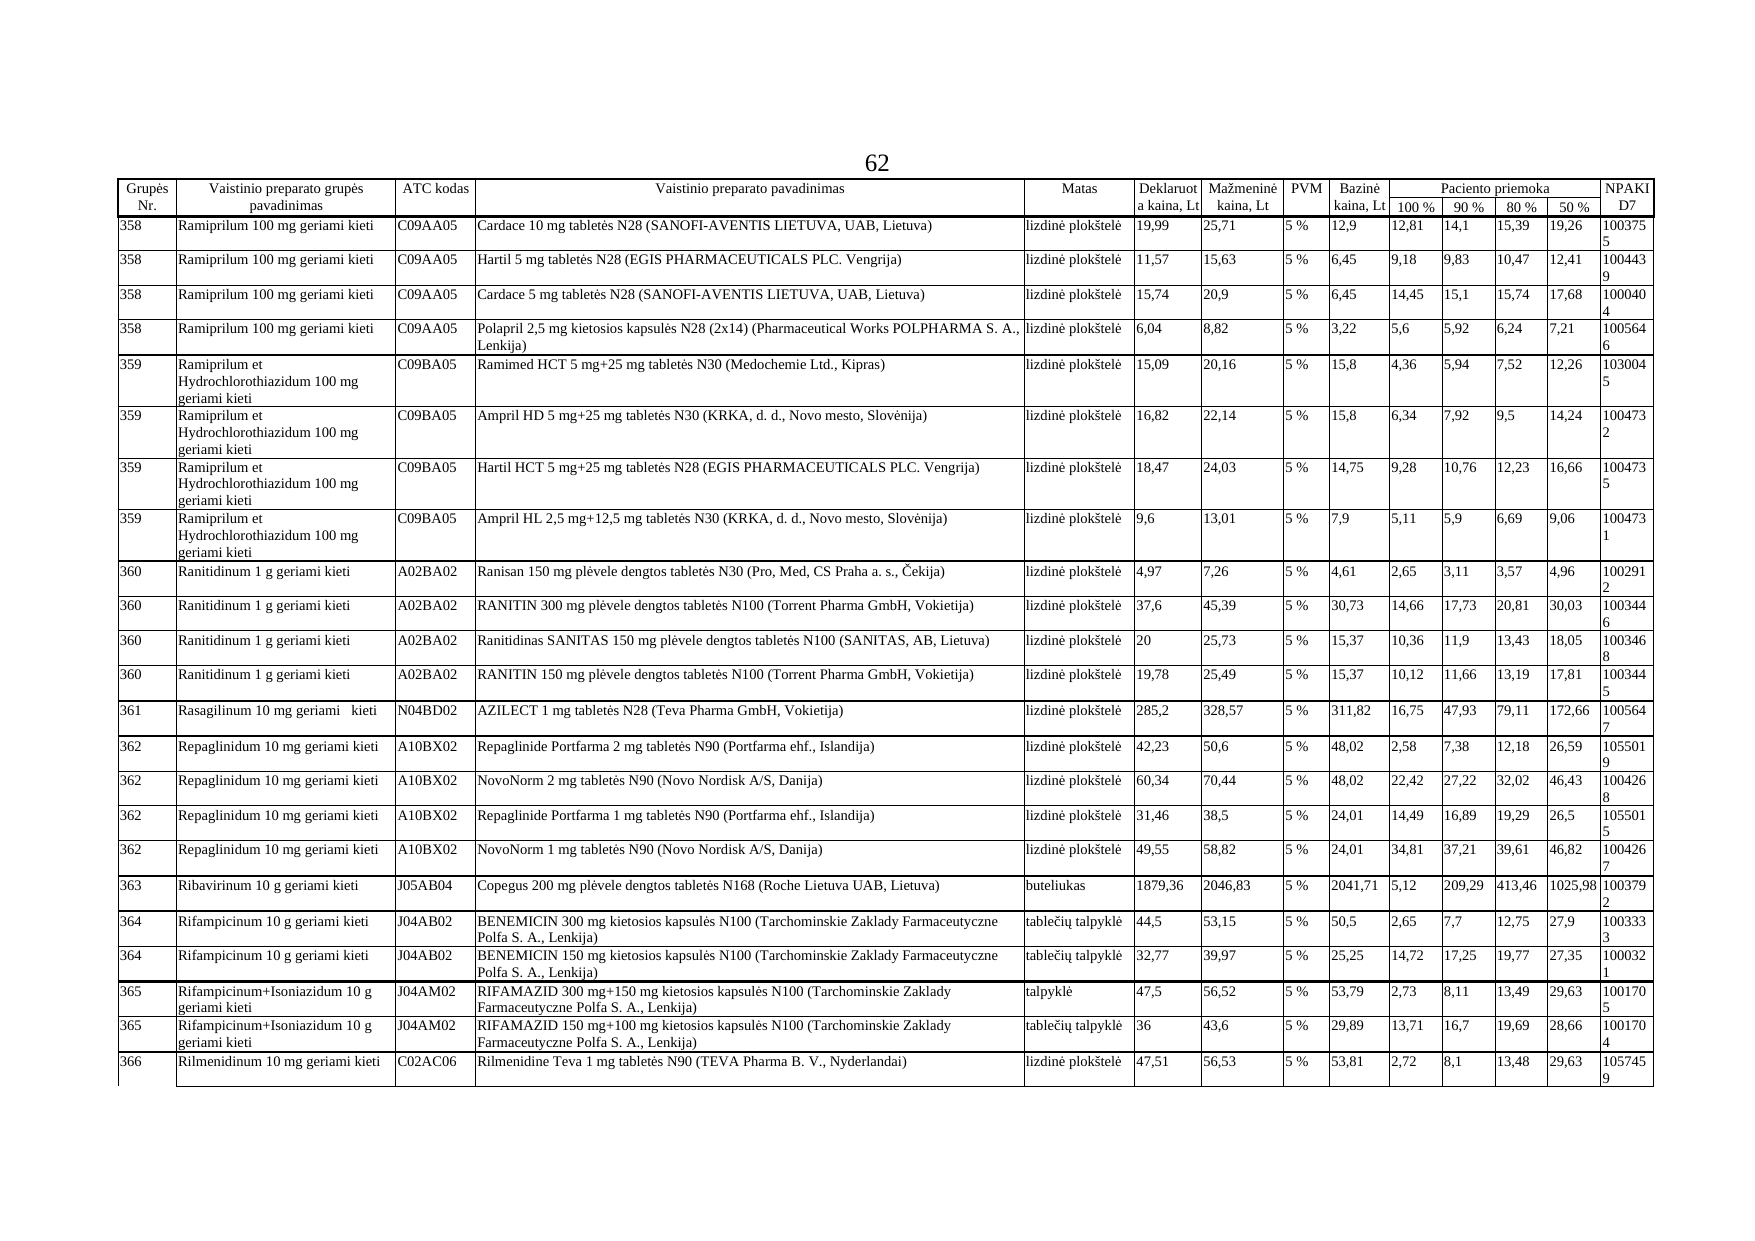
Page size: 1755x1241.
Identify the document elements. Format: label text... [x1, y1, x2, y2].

table_cell lizdinė plokštelė [1025, 772, 1134, 805]
table_cell 5 % [1284, 772, 1329, 805]
table_cell 1004267 [1601, 841, 1653, 874]
table_cell RANITIN 150 mg plėvele dengtos tabletės N100 (Torrent Pharma GmbH, Vokietija) [476, 666, 1024, 699]
table_cell 15,8 [1330, 407, 1389, 457]
table_cell 1003792 [1601, 877, 1653, 910]
table_cell 6,34 [1390, 407, 1442, 457]
table_cell 17,25 [1443, 947, 1495, 980]
table_cell 5,94 [1443, 356, 1495, 406]
table_cell C09AA05 [396, 286, 475, 319]
table_cell lizdinė plokštelė [1025, 737, 1134, 771]
table_cell A10BX02 [396, 737, 475, 771]
table_cell NovoNorm 2 mg tabletės N90 (Novo Nordisk A/S, Danija) [476, 772, 1024, 805]
table_cell lizdinė plokštelė [1025, 356, 1134, 406]
table_cell tablečių talpyklė [1025, 947, 1134, 980]
table_cell 1003446 [1601, 597, 1653, 630]
table_cell 359 [119, 459, 176, 509]
table_cell 48,02 [1330, 737, 1389, 771]
table_header Paciento priemoka [1390, 180, 1600, 197]
table_cell 22,14 [1202, 407, 1283, 457]
table_cell 8,82 [1202, 320, 1283, 354]
table_cell 365 [119, 1017, 176, 1051]
table_cell 1004439 [1601, 251, 1653, 284]
table_cell 5 % [1284, 320, 1329, 354]
table_cell 32,02 [1496, 772, 1547, 805]
table_cell 47,5 [1135, 983, 1201, 1016]
table_cell 28,66 [1548, 1017, 1600, 1051]
table_cell 1879,36 [1135, 877, 1201, 910]
table_cell 7,9 [1330, 510, 1389, 560]
table_cell 15,37 [1330, 631, 1389, 665]
table_cell 11,66 [1443, 666, 1495, 699]
table_cell 13,01 [1202, 510, 1283, 560]
table_cell Repaglinide Portfarma 1 mg tabletės N90 (Portfarma ehf., Islandija) [476, 806, 1024, 840]
table_cell 17,68 [1548, 286, 1600, 319]
table_cell Ramiprilum 100 mg geriami kieti [177, 286, 395, 319]
table_cell 12,75 [1496, 912, 1547, 946]
table_cell 12,23 [1496, 459, 1547, 509]
table_header Grupės Nr. [119, 180, 176, 215]
table_cell 25,71 [1202, 218, 1283, 250]
table_cell 27,35 [1548, 947, 1600, 980]
table_cell A10BX02 [396, 841, 475, 874]
table_cell 7,21 [1548, 320, 1600, 354]
table_cell 5 % [1284, 702, 1329, 735]
table_cell 3,11 [1443, 562, 1495, 596]
table_cell 311,82 [1330, 702, 1389, 735]
table_cell 58,82 [1202, 841, 1283, 874]
table_cell 14,66 [1390, 597, 1442, 630]
table_cell 15,8 [1330, 356, 1389, 406]
table_cell 1003333 [1601, 912, 1653, 946]
table_cell 9,6 [1135, 510, 1201, 560]
table_cell 7,52 [1496, 356, 1547, 406]
table_cell 5 % [1284, 510, 1329, 560]
table_cell Ampril HL 2,5 mg+12,5 mg tabletės N30 (KRKA, d. d., Novo mesto, Slovėnija) [476, 510, 1024, 560]
table_cell Ramiprilum et Hydrochlorothiazidum 100 mg geriami kieti [177, 407, 395, 457]
table_cell 1000404 [1601, 286, 1653, 319]
table_cell 15,74 [1135, 286, 1201, 319]
table_cell Cardace 10 mg tabletės N28 (SANOFI-AVENTIS LIETUVA, UAB, Lietuva) [476, 218, 1024, 250]
table_cell 1003468 [1601, 631, 1653, 665]
table_cell 9,28 [1390, 459, 1442, 509]
table_cell 15,1 [1443, 286, 1495, 319]
table_cell 20,9 [1202, 286, 1283, 319]
table_cell 1030045 [1601, 356, 1653, 406]
table_cell 34,81 [1390, 841, 1442, 874]
table_cell 10,76 [1443, 459, 1495, 509]
table_cell 2,73 [1390, 983, 1442, 1016]
table_cell 1001704 [1601, 1017, 1653, 1051]
table_cell 1055019 [1601, 737, 1653, 771]
table_cell 364 [119, 912, 176, 946]
table_cell 12,9 [1330, 218, 1389, 250]
table_cell 7,26 [1202, 562, 1283, 596]
table_cell 12,18 [1496, 737, 1547, 771]
table_cell 24,01 [1330, 841, 1389, 874]
table_cell C09BA05 [396, 510, 475, 560]
table_cell Copegus 200 mg plėvele dengtos tabletės N168 (Roche Lietuva UAB, Lietuva) [476, 877, 1024, 910]
table_cell 364 [119, 947, 176, 980]
table_cell 11,57 [1135, 251, 1201, 284]
table_cell 13,71 [1390, 1017, 1442, 1051]
table_cell 25,25 [1330, 947, 1389, 980]
table_cell Ranitidinum 1 g geriami kieti [177, 631, 395, 665]
table_cell 38,5 [1202, 806, 1283, 840]
table_cell 5,92 [1443, 320, 1495, 354]
table_cell 29,63 [1548, 1053, 1600, 1086]
table_cell 360 [119, 666, 176, 699]
table_cell 19,69 [1496, 1017, 1547, 1051]
table_cell 16,66 [1548, 459, 1600, 509]
table_cell RANITIN 300 mg plėvele dengtos tabletės N100 (Torrent Pharma GmbH, Vokietija) [476, 597, 1024, 630]
table_cell 49,55 [1135, 841, 1201, 874]
table_cell lizdinė plokštelė [1025, 1053, 1134, 1086]
table_cell Rifampicinum+Isoniazidum 10 g geriami kieti [177, 983, 395, 1016]
table_cell 362 [119, 841, 176, 874]
table_cell Cardace 5 mg tabletės N28 (SANOFI-AVENTIS LIETUVA, UAB, Lietuva) [476, 286, 1024, 319]
table_cell 14,1 [1443, 218, 1495, 250]
table_cell 1005647 [1601, 702, 1653, 735]
table_cell talpyklė [1025, 983, 1134, 1016]
table_cell Rasagilinum 10 mg geriami kieti [177, 702, 395, 735]
table_cell 47,51 [1135, 1053, 1201, 1086]
table_cell 24,03 [1202, 459, 1283, 509]
table_cell 14,24 [1548, 407, 1600, 457]
table_cell C09BA05 [396, 459, 475, 509]
table_cell 48,02 [1330, 772, 1389, 805]
table_cell Rilmenidine Teva 1 mg tabletės N90 (TEVA Pharma B. V., Nyderlandai) [476, 1053, 1024, 1086]
table_cell 6,69 [1496, 510, 1547, 560]
table_cell J05AB04 [396, 877, 475, 910]
table_cell lizdinė plokštelė [1025, 841, 1134, 874]
table_cell 1004732 [1601, 407, 1653, 457]
table_cell C09AA05 [396, 218, 475, 250]
table_cell Ramiprilum 100 mg geriami kieti [177, 251, 395, 284]
table_cell 70,44 [1202, 772, 1283, 805]
table_cell 19,99 [1135, 218, 1201, 250]
table_cell Ramiprilum 100 mg geriami kieti [177, 218, 395, 250]
table_cell 5 % [1284, 737, 1329, 771]
table_cell J04AB02 [396, 947, 475, 980]
table_cell 5 % [1284, 1017, 1329, 1051]
table_cell 47,93 [1443, 702, 1495, 735]
table_cell 12,41 [1548, 251, 1600, 284]
table_cell 4,97 [1135, 562, 1201, 596]
table_cell 16,89 [1443, 806, 1495, 840]
table_cell 50 % [1548, 198, 1600, 215]
table_cell 362 [119, 772, 176, 805]
table_cell Ramiprilum et Hydrochlorothiazidum 100 mg geriami kieti [177, 510, 395, 560]
table_header Vaistinio preparato grupės pavadinimas [177, 180, 395, 215]
table_cell 31,46 [1135, 806, 1201, 840]
table_cell 6,45 [1330, 286, 1389, 319]
table_cell 79,11 [1496, 702, 1547, 735]
table_cell BENEMICIN 300 mg kietosios kapsulės N100 (Tarchominskie Zaklady Farmaceutyczne Polfa S. A., Lenkija) [476, 912, 1024, 946]
table_cell 366 [119, 1053, 176, 1086]
table_cell 15,74 [1496, 286, 1547, 319]
table_cell 27,22 [1443, 772, 1495, 805]
table_cell 43,6 [1202, 1017, 1283, 1051]
table_cell 56,52 [1202, 983, 1283, 1016]
table_cell lizdinė plokštelė [1025, 666, 1134, 699]
table_cell 16,82 [1135, 407, 1201, 457]
table_cell 6,24 [1496, 320, 1547, 354]
table_cell 2,58 [1390, 737, 1442, 771]
table_cell 9,83 [1443, 251, 1495, 284]
table_cell A10BX02 [396, 772, 475, 805]
table_cell 53,81 [1330, 1053, 1389, 1086]
table_header NPAKID7 [1601, 180, 1653, 215]
table_cell Repaglinidum 10 mg geriami kieti [177, 841, 395, 874]
table_cell 5 % [1284, 251, 1329, 284]
table_cell 44,5 [1135, 912, 1201, 946]
table_header Deklaruota kaina, Lt [1135, 180, 1201, 215]
table_cell lizdinė plokštelė [1025, 631, 1134, 665]
table_cell 16,7 [1443, 1017, 1495, 1051]
table_header PVM [1284, 180, 1329, 215]
table_cell 209,29 [1443, 877, 1495, 910]
table_cell 13,43 [1496, 631, 1547, 665]
table_cell Ranitidinas SANITAS 150 mg plėvele dengtos tabletės N100 (SANITAS, AB, Lietuva) [476, 631, 1024, 665]
table_cell 5 % [1284, 947, 1329, 980]
table_cell buteliukas [1025, 877, 1134, 910]
table_cell 19,78 [1135, 666, 1201, 699]
table_cell Repaglinidum 10 mg geriami kieti [177, 806, 395, 840]
table_cell C09BA05 [396, 356, 475, 406]
table_cell 2,72 [1390, 1053, 1442, 1086]
table_cell Ranitidinum 1 g geriami kieti [177, 666, 395, 699]
table_cell 360 [119, 597, 176, 630]
table_cell 36 [1135, 1017, 1201, 1051]
table_cell 3,22 [1330, 320, 1389, 354]
table_cell 20,16 [1202, 356, 1283, 406]
table_cell C02AC06 [396, 1053, 475, 1086]
table_cell lizdinė plokštelė [1025, 597, 1134, 630]
table_cell 53,15 [1202, 912, 1283, 946]
table_cell tablečių talpyklė [1025, 1017, 1134, 1051]
table_cell 60,34 [1135, 772, 1201, 805]
table_cell 80 % [1496, 198, 1547, 215]
table_header ATC kodas [396, 180, 475, 215]
table_cell 24,01 [1330, 806, 1389, 840]
table_cell Ribavirinum 10 g geriami kieti [177, 877, 395, 910]
table_cell 5 % [1284, 877, 1329, 910]
table_cell 15,39 [1496, 218, 1547, 250]
table_cell A02BA02 [396, 562, 475, 596]
table_cell 14,75 [1330, 459, 1389, 509]
table_cell 6,45 [1330, 251, 1389, 284]
table_cell 1004735 [1601, 459, 1653, 509]
table_cell 13,48 [1496, 1053, 1547, 1086]
table_cell 10,47 [1496, 251, 1547, 284]
table_cell RIFAMAZID 300 mg+150 mg kietosios kapsulės N100 (Tarchominskie Zaklady Farmaceutyczne Polfa S. A., Lenkija) [476, 983, 1024, 1016]
table_cell 5,12 [1390, 877, 1442, 910]
table_cell A02BA02 [396, 666, 475, 699]
table_cell 1002912 [1601, 562, 1653, 596]
table_cell 90 % [1443, 198, 1495, 215]
table_cell 7,7 [1443, 912, 1495, 946]
table_cell Ramiprilum et Hydrochlorothiazidum 100 mg geriami kieti [177, 356, 395, 406]
table_cell N04BD02 [396, 702, 475, 735]
table_cell 37,6 [1135, 597, 1201, 630]
table_cell 15,37 [1330, 666, 1389, 699]
table_cell lizdinė plokštelė [1025, 407, 1134, 457]
table_header Mažmeninė kaina, Lt [1202, 180, 1283, 215]
table_cell 358 [119, 320, 176, 354]
table_cell 5,6 [1390, 320, 1442, 354]
table_cell 2041,71 [1330, 877, 1389, 910]
table_cell 9,06 [1548, 510, 1600, 560]
table_cell 32,77 [1135, 947, 1201, 980]
table_header Bazinė kaina, Lt [1330, 180, 1389, 215]
table_cell 5 % [1284, 841, 1329, 874]
table_cell 1004731 [1601, 510, 1653, 560]
table_cell 26,59 [1548, 737, 1600, 771]
table_cell Ramiprilum 100 mg geriami kieti [177, 320, 395, 354]
table_cell 25,49 [1202, 666, 1283, 699]
table_cell 2046,83 [1202, 877, 1283, 910]
table_cell 1005646 [1601, 320, 1653, 354]
table_cell 4,36 [1390, 356, 1442, 406]
table_cell 172,66 [1548, 702, 1600, 735]
table_cell 5 % [1284, 1053, 1329, 1086]
table_cell 5 % [1284, 631, 1329, 665]
table_cell 12,81 [1390, 218, 1442, 250]
table_cell 26,5 [1548, 806, 1600, 840]
table_cell 1055015 [1601, 806, 1653, 840]
table_cell 5 % [1284, 286, 1329, 319]
table_cell 19,26 [1548, 218, 1600, 250]
table_cell Rifampicinum 10 g geriami kieti [177, 912, 395, 946]
table_cell lizdinė plokštelė [1025, 320, 1134, 354]
table_cell AZILECT 1 mg tabletės N28 (Teva Pharma GmbH, Vokietija) [476, 702, 1024, 735]
table_cell 4,96 [1548, 562, 1600, 596]
table_cell 46,43 [1548, 772, 1600, 805]
table_cell 1001705 [1601, 983, 1653, 1016]
table_cell 362 [119, 737, 176, 771]
table_cell BENEMICIN 150 mg kietosios kapsulės N100 (Tarchominskie Zaklady Farmaceutyczne Polfa S. A., Lenkija) [476, 947, 1024, 980]
table_cell 53,79 [1330, 983, 1389, 1016]
table_cell 19,77 [1496, 947, 1547, 980]
table_cell 5 % [1284, 356, 1329, 406]
table_cell 14,45 [1390, 286, 1442, 319]
table_cell 20,81 [1496, 597, 1547, 630]
table_cell lizdinė plokštelė [1025, 251, 1134, 284]
table_cell 27,9 [1548, 912, 1600, 946]
table_cell Repaglinide Portfarma 2 mg tabletės N90 (Portfarma ehf., Islandija) [476, 737, 1024, 771]
table_cell 1003445 [1601, 666, 1653, 699]
table_cell 6,04 [1135, 320, 1201, 354]
table_cell 362 [119, 806, 176, 840]
table_cell Ranitidinum 1 g geriami kieti [177, 597, 395, 630]
table_cell lizdinė plokštelė [1025, 562, 1134, 596]
table_cell 25,73 [1202, 631, 1283, 665]
table_cell 22,42 [1390, 772, 1442, 805]
table_cell 3,57 [1496, 562, 1547, 596]
table_cell lizdinė plokštelė [1025, 218, 1134, 250]
table_cell 2,65 [1390, 912, 1442, 946]
table_cell 8,11 [1443, 983, 1495, 1016]
table_cell 17,73 [1443, 597, 1495, 630]
table_cell 7,38 [1443, 737, 1495, 771]
table_cell 19,29 [1496, 806, 1547, 840]
table_cell J04AM02 [396, 1017, 475, 1051]
table_cell 365 [119, 983, 176, 1016]
table_cell 328,57 [1202, 702, 1283, 735]
table_cell 361 [119, 702, 176, 735]
table_cell 18,47 [1135, 459, 1201, 509]
table_cell Rilmenidinum 10 mg geriami kieti [177, 1053, 395, 1086]
table_cell 1000321 [1601, 947, 1653, 980]
table_cell 358 [119, 218, 176, 250]
table_cell 12,26 [1548, 356, 1600, 406]
table_cell lizdinė plokštelė [1025, 510, 1134, 560]
table_cell 5 % [1284, 983, 1329, 1016]
table_cell 358 [119, 286, 176, 319]
table_cell lizdinė plokštelė [1025, 286, 1134, 319]
table_cell 17,81 [1548, 666, 1600, 699]
table_cell 16,75 [1390, 702, 1442, 735]
table_cell 13,49 [1496, 983, 1547, 1016]
table_cell 5 % [1284, 459, 1329, 509]
table_cell 37,21 [1443, 841, 1495, 874]
table_cell 1004268 [1601, 772, 1653, 805]
table_cell 10,12 [1390, 666, 1442, 699]
table_cell 285,2 [1135, 702, 1201, 735]
table_cell J04AM02 [396, 983, 475, 1016]
table_cell Ranitidinum 1 g geriami kieti [177, 562, 395, 596]
table_cell Ramimed HCT 5 mg+25 mg tabletės N30 (Medochemie Ltd., Kipras) [476, 356, 1024, 406]
table_cell 11,9 [1443, 631, 1495, 665]
table_cell 5 % [1284, 912, 1329, 946]
table_cell 5 % [1284, 597, 1329, 630]
table_cell 360 [119, 631, 176, 665]
table_cell 5 % [1284, 666, 1329, 699]
table_cell 7,92 [1443, 407, 1495, 457]
table_cell C09AA05 [396, 320, 475, 354]
table_cell 56,53 [1202, 1053, 1283, 1086]
table_cell 2,65 [1390, 562, 1442, 596]
table_cell A02BA02 [396, 597, 475, 630]
table_cell 5 % [1284, 562, 1329, 596]
table_cell 15,09 [1135, 356, 1201, 406]
table_cell lizdinė plokštelė [1025, 459, 1134, 509]
table_cell 46,82 [1548, 841, 1600, 874]
table_cell Ranisan 150 mg plėvele dengtos tabletės N30 (Pro, Med, CS Praha a. s., Čekija) [476, 562, 1024, 596]
table_cell 358 [119, 251, 176, 284]
table_cell NovoNorm 1 mg tabletės N90 (Novo Nordisk A/S, Danija) [476, 841, 1024, 874]
table_cell 42,23 [1135, 737, 1201, 771]
table_cell 5 % [1284, 218, 1329, 250]
table_cell 14,49 [1390, 806, 1442, 840]
table_cell 363 [119, 877, 176, 910]
table_cell 29,63 [1548, 983, 1600, 1016]
table_cell lizdinė plokštelė [1025, 806, 1134, 840]
table_cell lizdinė plokštelė [1025, 702, 1134, 735]
table_cell 1025,98 [1548, 877, 1600, 910]
table_cell tablečių talpyklė [1025, 912, 1134, 946]
table_cell A10BX02 [396, 806, 475, 840]
table_cell Hartil 5 mg tabletės N28 (EGIS PHARMACEUTICALS PLC. Vengrija) [476, 251, 1024, 284]
table_cell Rifampicinum 10 g geriami kieti [177, 947, 395, 980]
table_cell Ampril HD 5 mg+25 mg tabletės N30 (KRKA, d. d., Novo mesto, Slovėnija) [476, 407, 1024, 457]
table_cell C09AA05 [396, 251, 475, 284]
table_cell 39,97 [1202, 947, 1283, 980]
table_cell 50,6 [1202, 737, 1283, 771]
table_cell C09BA05 [396, 407, 475, 457]
table_cell 18,05 [1548, 631, 1600, 665]
table_cell Hartil HCT 5 mg+25 mg tabletės N28 (EGIS PHARMACEUTICALS PLC. Vengrija) [476, 459, 1024, 509]
table_cell 359 [119, 356, 176, 406]
table_cell Ramiprilum et Hydrochlorothiazidum 100 mg geriami kieti [177, 459, 395, 509]
table_cell 4,61 [1330, 562, 1389, 596]
table_cell 5,11 [1390, 510, 1442, 560]
table_cell Polapril 2,5 mg kietosios kapsulės N28 (2x14) (Pharmaceutical Works POLPHARMA S. A., Lenkija) [476, 320, 1024, 354]
table_cell 29,89 [1330, 1017, 1389, 1051]
table_cell 359 [119, 510, 176, 560]
table_header Vaistinio preparato pavadinimas [476, 180, 1024, 215]
table_header Matas [1025, 180, 1134, 215]
table_cell Repaglinidum 10 mg geriami kieti [177, 772, 395, 805]
table_cell 1057459 [1601, 1053, 1653, 1086]
table_cell 30,73 [1330, 597, 1389, 630]
table_cell 9,18 [1390, 251, 1442, 284]
table_cell 20 [1135, 631, 1201, 665]
table_cell J04AB02 [396, 912, 475, 946]
table_cell 9,5 [1496, 407, 1547, 457]
table_cell 8,1 [1443, 1053, 1495, 1086]
table_cell 5,9 [1443, 510, 1495, 560]
table_cell 413,46 [1496, 877, 1547, 910]
table_cell 14,72 [1390, 947, 1442, 980]
table_cell 359 [119, 407, 176, 457]
table_cell Repaglinidum 10 mg geriami kieti [177, 737, 395, 771]
table_cell 5 % [1284, 806, 1329, 840]
table_cell 50,5 [1330, 912, 1389, 946]
table_cell 13,19 [1496, 666, 1547, 699]
table_cell Rifampicinum+Isoniazidum 10 g geriami kieti [177, 1017, 395, 1051]
table_cell 10,36 [1390, 631, 1442, 665]
table_cell 100 % [1390, 198, 1442, 215]
table_cell RIFAMAZID 150 mg+100 mg kietosios kapsulės N100 (Tarchominskie Zaklady Farmaceutyczne Polfa S. A., Lenkija) [476, 1017, 1024, 1051]
table_cell 1003755 [1601, 218, 1653, 250]
table_cell 5 % [1284, 407, 1329, 457]
table_cell 30,03 [1548, 597, 1600, 630]
table_cell 15,63 [1202, 251, 1283, 284]
table_cell 360 [119, 562, 176, 596]
table_cell 39,61 [1496, 841, 1547, 874]
table_cell A02BA02 [396, 631, 475, 665]
table_cell 45,39 [1202, 597, 1283, 630]
